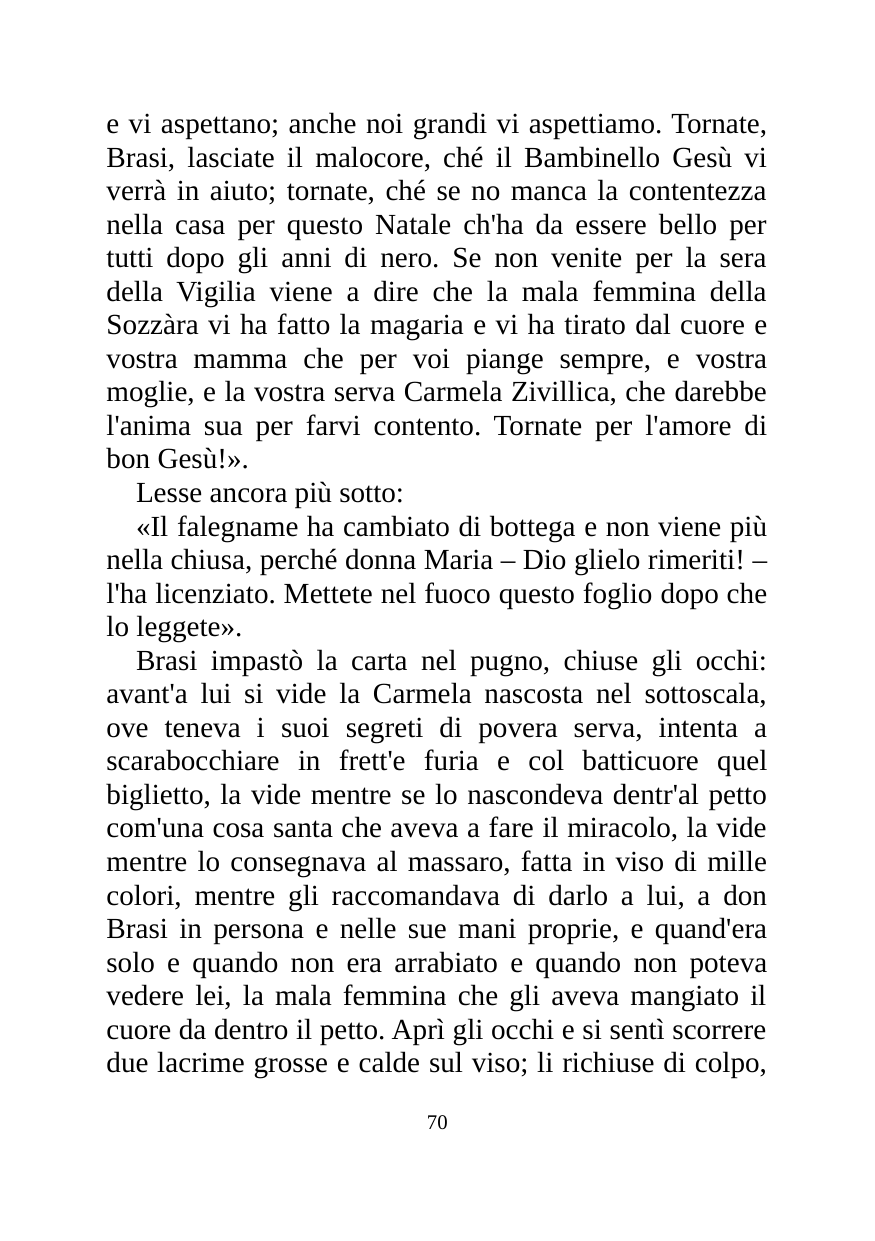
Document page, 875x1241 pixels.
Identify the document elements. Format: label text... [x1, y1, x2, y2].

text Lesse ancora più sotto: [106, 475, 768, 509]
text «Il falegname ha cambiato di bottega e non viene più nella chiusa, perché donna Maria – Dio glielo rimeriti! – l'ha licenziato. Mettete nel fuoco questo foglio dopo che lo leggete». [106, 509, 768, 643]
text e vi aspettano; anche noi grandi vi aspettiamo. Tornate, Brasi, lasciate il malocore, ché il Bambinello Gesù vi verrà in aiuto; tornate, ché se no manca la contentezza nella casa per questo Natale ch'ha da essere bello per tutti dopo gli anni di nero. Se non venite per la sera della Vigilia viene a dire che la mala femmina della Sozzàra vi ha fatto la magaria e vi ha tirato dal cuore e vostra mamma che per voi piange sempre, e vostra moglie, e la vostra serva Carmela Zivillica, che darebbe l'anima sua per farvi contento. Tornate per l'amore di bon Gesù!». [106, 106, 768, 475]
text Brasi impastò la carta nel pugno, chiuse gli occhi: avant'a lui si vide la Carmela nascosta nel sottoscala, ove teneva i suoi segreti di povera serva, intenta a scarabocchiare in frett'e furia e col batticuore quel biglietto, la vide mentre se lo nascondeva dentr'al petto com'una cosa santa che aveva a fare il miracolo, la vide mentre lo consegnava al massaro, fatta in viso di mille colori, mentre gli raccomandava di darlo a lui, a don Brasi in persona e nelle sue mani proprie, e quand'era solo e quando non era arrabiato e quando non poteva vedere lei, la mala femmina che gli aveva mangiato il cuore da dentro il petto. Aprì gli occhi e si sentì scorrere due lacrime grosse e calde sul viso; li richiuse di colpo, [106, 643, 768, 1079]
